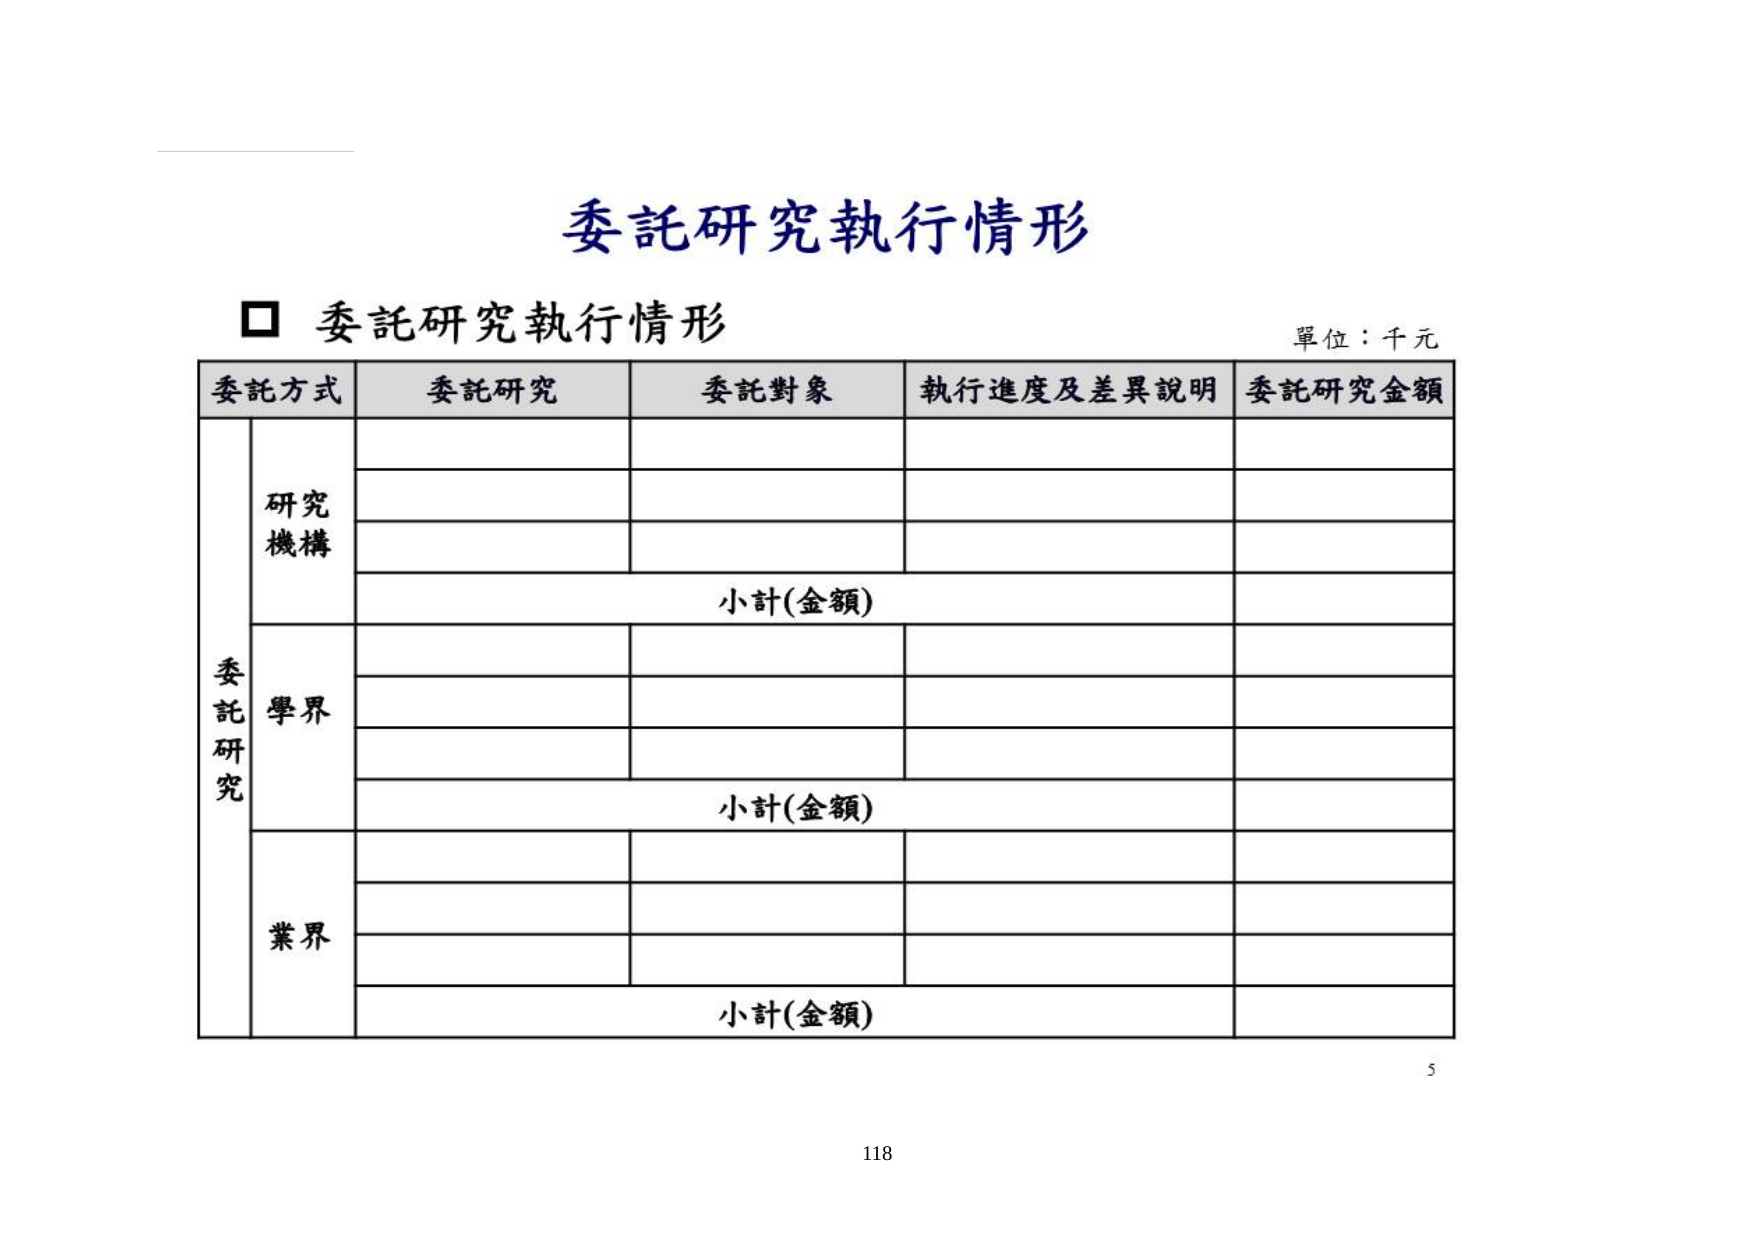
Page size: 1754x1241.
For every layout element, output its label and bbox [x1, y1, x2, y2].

picture [157, 151, 1496, 1089]
